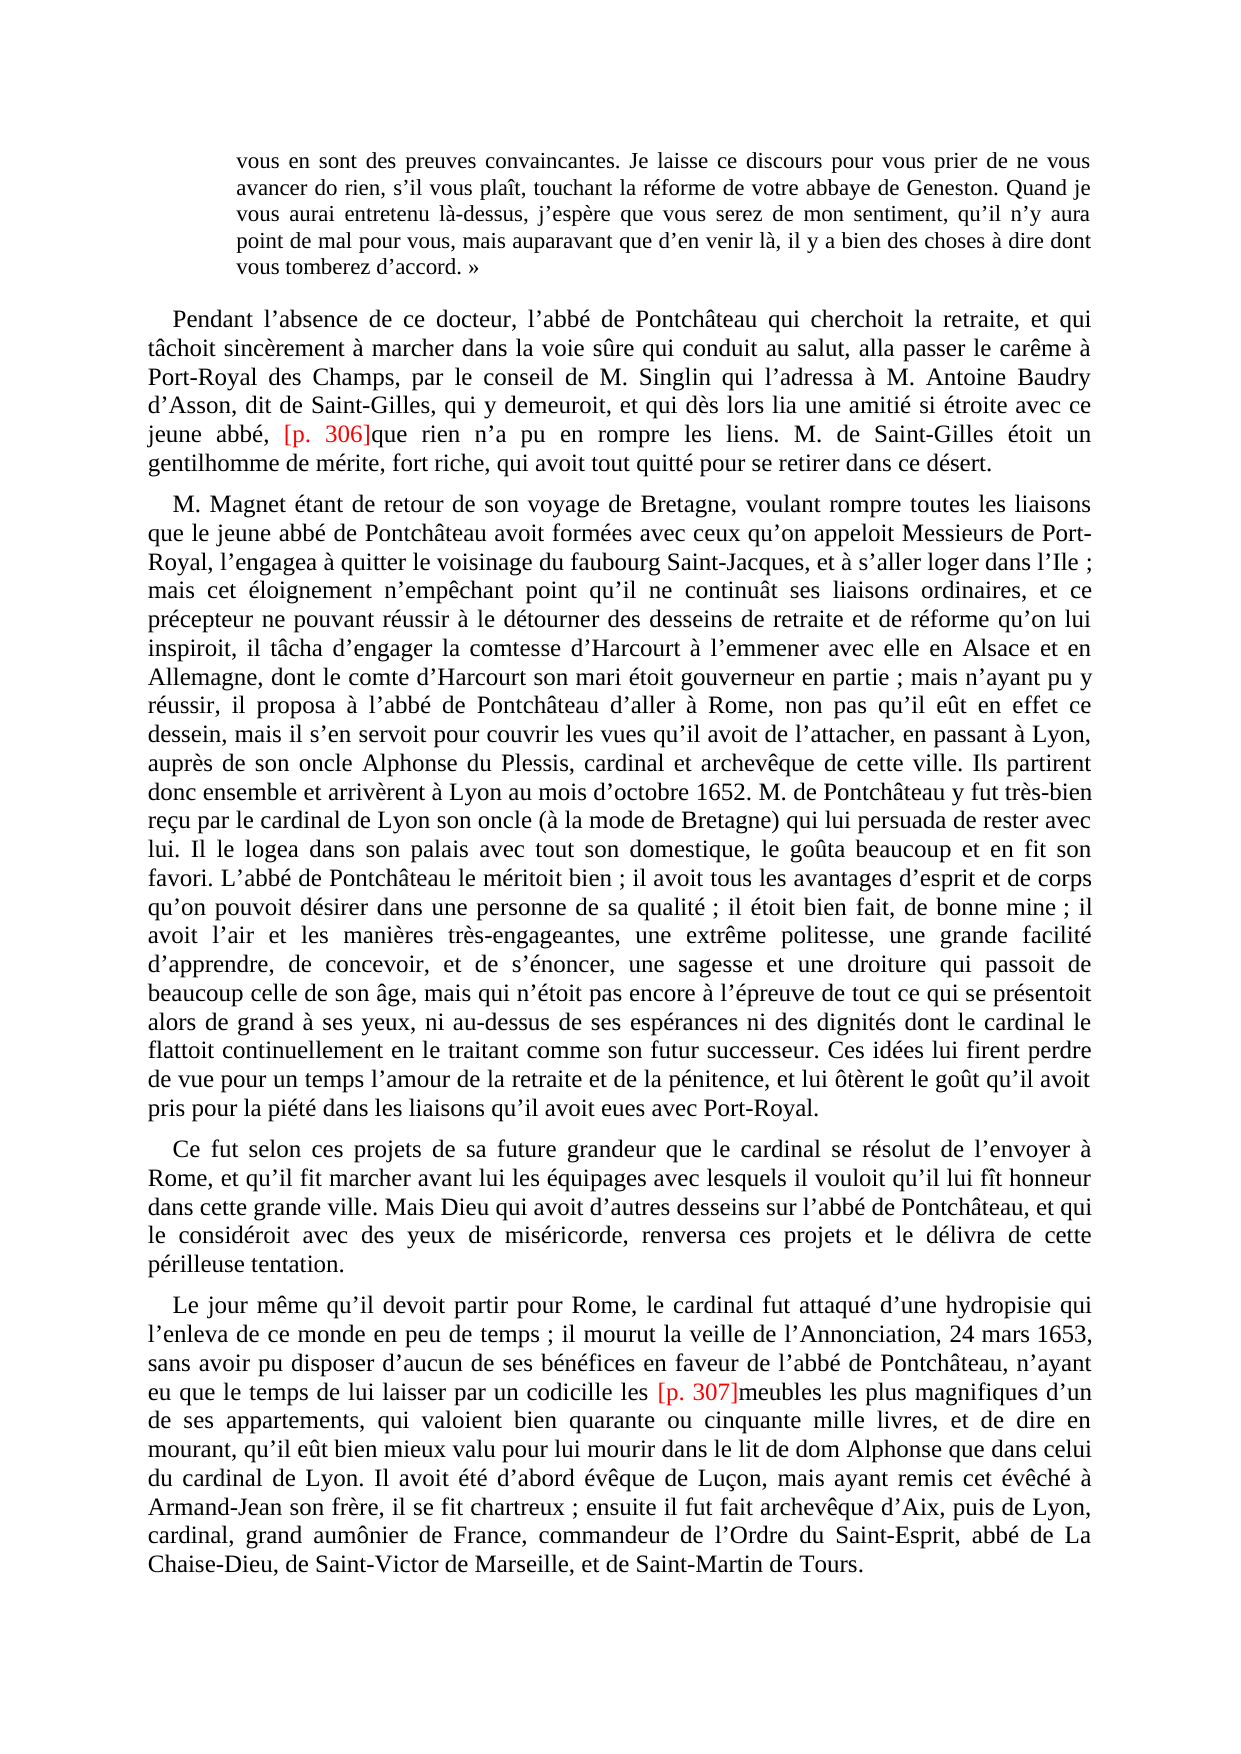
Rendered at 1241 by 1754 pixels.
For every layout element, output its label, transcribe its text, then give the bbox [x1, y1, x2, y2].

text M. Magnet étant de retour de son voyage de Bretagne, voulant rompre toutes les liaisons que le jeune abbé de Pontchâteau avoit formées avec ceux qu’on appeloit Messieurs de Port-Royal, l’engagea à quitter le voisinage du faubourg Saint-Jacques, et à s’aller loger dans l’Ile ; mais cet éloignement n’empêchant point qu’il ne continuât ses liaisons ordinaires, et ce précepteur ne pouvant réussir à le détourner des desseins de retraite et de réforme qu’on lui inspiroit, il tâcha d’engager la comtesse d’Harcourt à l’emmener avec elle en Alsace et en Allemagne, dont le comte d’Harcourt son mari étoit gouverneur en partie ; mais n’ayant pu y réussir, il proposa à l’abbé de Pontchâteau d’aller à Rome, non pas qu’il eût en effet ce dessein, mais il s’en servoit pour couvrir les vues qu’il avoit de l’attacher, en passant à Lyon, auprès de son oncle Alphonse du Plessis, cardinal et archevêque de cette ville. Ils partirent donc ensemble et arrivèrent à Lyon au mois d’octobre 1652. M. de Pontchâteau y fut très-bien reçu par le cardinal de Lyon son oncle (à la mode de Bretagne) qui lui persuada de rester avec lui. Il le logea dans son palais avec tout son domestique, le goûta beaucoup et en fit son favori. L’abbé de Pontchâteau le méritoit bien ; il avoit tous les avantages d’esprit et de corps qu’on pouvoit désirer dans une personne de sa qualité ; il étoit bien fait, de bonne mine ; il avoit l’air et les manières très-engageantes, une extrême politesse, une grande facilité d’apprendre, de concevoir, et de s’énoncer, une sagesse et une droiture qui passoit de beaucoup celle de son âge, mais qui n’étoit pas encore à l’épreuve de tout ce qui se présentoit alors de grand à ses yeux, ni au-dessus de ses espérances ni des dignités dont le cardinal le flattoit continuellement en le traitant comme son futur successeur. Ces idées lui firent perdre de vue pour un temps l’amour de la retraite et de la pénitence, et lui ôtèrent le goût qu’il avoit pris pour la piété dans les liaisons qu’il avoit eues avec Port-Royal. [148, 489, 1093, 1122]
text Le jour même qu’il devoit partir pour Rome, le cardinal fut attaqué d’une hydropisie qui l’enleva de ce monde en peu de temps ; il mourut la veille de l’Annonciation, 24 mars 1653, sans avoir pu disposer d’aucun de ses bénéfices en faveur de l’abbé de Pontchâteau, n’ayant eu que le temps de lui laisser par un codicille les [p. 307]meubles les plus magnifiques d’un de ses appartements, qui valoient bien quarante ou cinquante mille livres, et de dire en mourant, qu’il eût bien mieux valu pour lui mourir dans le lit de dom Alphonse que dans celui du cardinal de Lyon. Il avoit été d’abord évêque de Luçon, mais ayant remis cet évêché à Armand-Jean son frère, il se fit chartreux ; ensuite il fut fait archevêque d’Aix, puis de Lyon, cardinal, grand aumônier de France, commandeur de l’Ordre du Saint-Esprit, abbé de La Chaise-Dieu, de Saint-Victor de Marseille, et de Saint-Martin de Tours. [148, 1291, 1093, 1578]
text vous en sont des preuves convaincantes. Je laisse ce discours pour vous prier de ne vous avancer do rien, s’il vous plaît, touchant la réforme de votre abbaye de Geneston. Quand je vous aurai entretenu là-dessus, j’espère que vous serez de mon sentiment, qu’il n’y aura point de mal pour vous, mais auparavant que d’en venir là, il y a bien des choses à dire dont vous tomberez d’accord. » [236, 148, 1093, 279]
text Pendant l’absence de ce docteur, l’abbé de Pontchâteau qui cherchoit la retraite, et qui tâchoit sincèrement à marcher dans la voie sûre qui conduit au salut, alla passer le carême à Port-Royal des Champs, par le conseil de M. Singlin qui l’adressa à M. Antoine Baudry d’Asson, dit de Saint-Gilles, qui y demeuroit, et qui dès lors lia une amitié si étroite avec ce jeune abbé, [p. 306]que rien n’a pu en rompre les liens. M. de Saint-Gilles étoit un gentilhomme de mérite, fort riche, qui avoit tout quitté pour se retirer dans ce désert. [148, 304, 1093, 477]
text Ce fut selon ces projets de sa future grandeur que le cardinal se résolut de l’envoyer à Rome, et qu’il fit marcher avant lui les équipages avec lesquels il vouloit qu’il lui fît honneur dans cette grande ville. Mais Dieu qui avoit d’autres desseins sur l’abbé de Pontchâteau, et qui le considéroit avec des yeux de miséricorde, renversa ces projets et le délivra de cette périlleuse tentation. [148, 1134, 1093, 1278]
